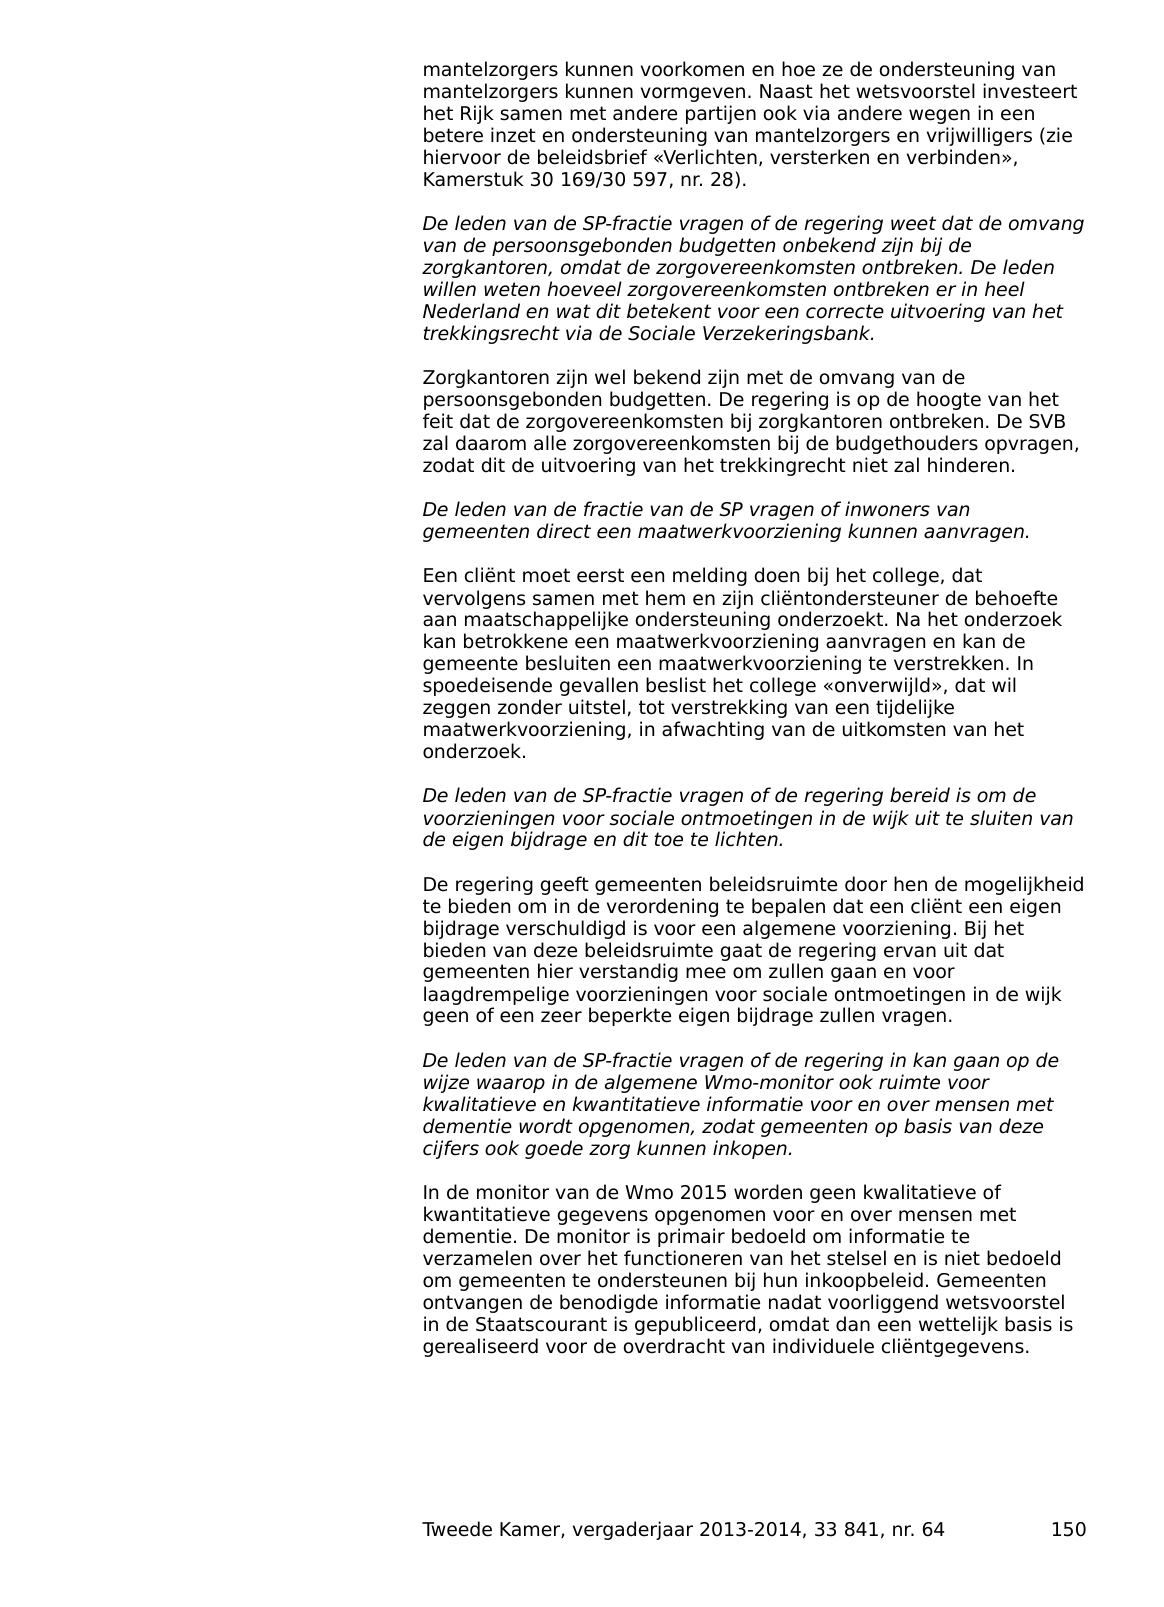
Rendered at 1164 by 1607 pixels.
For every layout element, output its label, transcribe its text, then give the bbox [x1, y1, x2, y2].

text De leden van de SP-fractie vragen of de regering in kan gaan op de wijze waarop in de algemene Wmo-monitor ook ruimte voor kwalitatieve en kwantitatieve informatie voor en over mensen met dementie wordt opgenomen, zodat gemeenten op basis van deze cijfers ook goede zorg kunnen inkopen. [422, 1049, 1087, 1159]
text Een cliënt moet eerst een melding doen bij het college, dat vervolgens samen met hem en zijn cliëntondersteuner de behoefte aan maatschappelijke ondersteuning onderzoekt. Na het onderzoek kan betrokkene een maatwerkvoorziening aanvragen en kan de gemeente besluiten een maatwerkvoorziening te verstrekken. In spoedeisende gevallen beslist het college «onverwijld», dat wil zeggen zonder uitstel, tot verstrekking van een tijdelijke maatwerkvoorziening, in afwachting van de uitkomsten van het onderzoek. [422, 565, 1087, 763]
text In de monitor van de Wmo 2015 worden geen kwalitatieve of kwantitatieve gegevens opgenomen voor en over mensen met dementie. De monitor is primair bedoeld om informatie te verzamelen over het functioneren van het stelsel en is niet bedoeld om gemeenten te ondersteunen bij hun inkoopbeleid. Gemeenten ontvangen de benodigde informatie nadat voorliggend wetsvoorstel in de Staatscourant is gepubliceerd, omdat dan een wettelijk basis is gerealiseerd voor de overdracht van individuele cliëntgegevens. [422, 1182, 1087, 1357]
text mantelzorgers kunnen voorkomen en hoe ze de ondersteuning van mantelzorgers kunnen vormgeven. Naast het wetsvoorstel investeert het Rijk samen met andere partijen ook via andere wegen in een betere inzet en ondersteuning van mantelzorgers en vrijwilligers (zie hiervoor de beleidsbrief «Verlichten, versterken en verbinden», Kamerstuk 30 169/30 597, nr. 28). [422, 59, 1087, 191]
text Zorgkantoren zijn wel bekend zijn met de omvang van de persoonsgebonden budgetten. De regering is op de hoogte van het feit dat de zorgovereenkomsten bij zorgkantoren ontbreken. De SVB zal daarom alle zorgovereenkomsten bij de budgethouders opvragen, zodat dit de uitvoering van het trekkingrecht niet zal hinderen. [422, 367, 1087, 477]
text De leden van de SP-fractie vragen of de regering bereid is om de voorzieningen voor sociale ontmoetingen in de wijk uit te sluiten van de eigen bijdrage en dit toe te lichten. [422, 785, 1087, 851]
text De regering geeft gemeenten beleidsruimte door hen de mogelijkheid te bieden om in de verordening te bepalen dat een cliënt een eigen bijdrage verschuldigd is voor een algemene voorziening. Bij het bieden van deze beleidsruimte gaat de regering ervan uit dat gemeenten hier verstandig mee om zullen gaan en voor laagdrempelige voorzieningen voor sociale ontmoetingen in de wijk geen of een zeer beperkte eigen bijdrage zullen vragen. [422, 873, 1087, 1027]
text De leden van de fractie van de SP vragen of inwoners van gemeenten direct een maatwerkvoorziening kunnen aanvragen. [422, 499, 1087, 543]
text De leden van de SP-fractie vragen of de regering weet dat de omvang van de persoonsgebonden budgetten onbekend zijn bij de zorgkantoren, omdat de zorgovereenkomsten ontbreken. De leden willen weten hoeveel zorgovereenkomsten ontbreken er in heel Nederland en wat dit betekent voor een correcte uitvoering van het trekkingsrecht via de Sociale Verzekeringsbank. [422, 213, 1087, 345]
